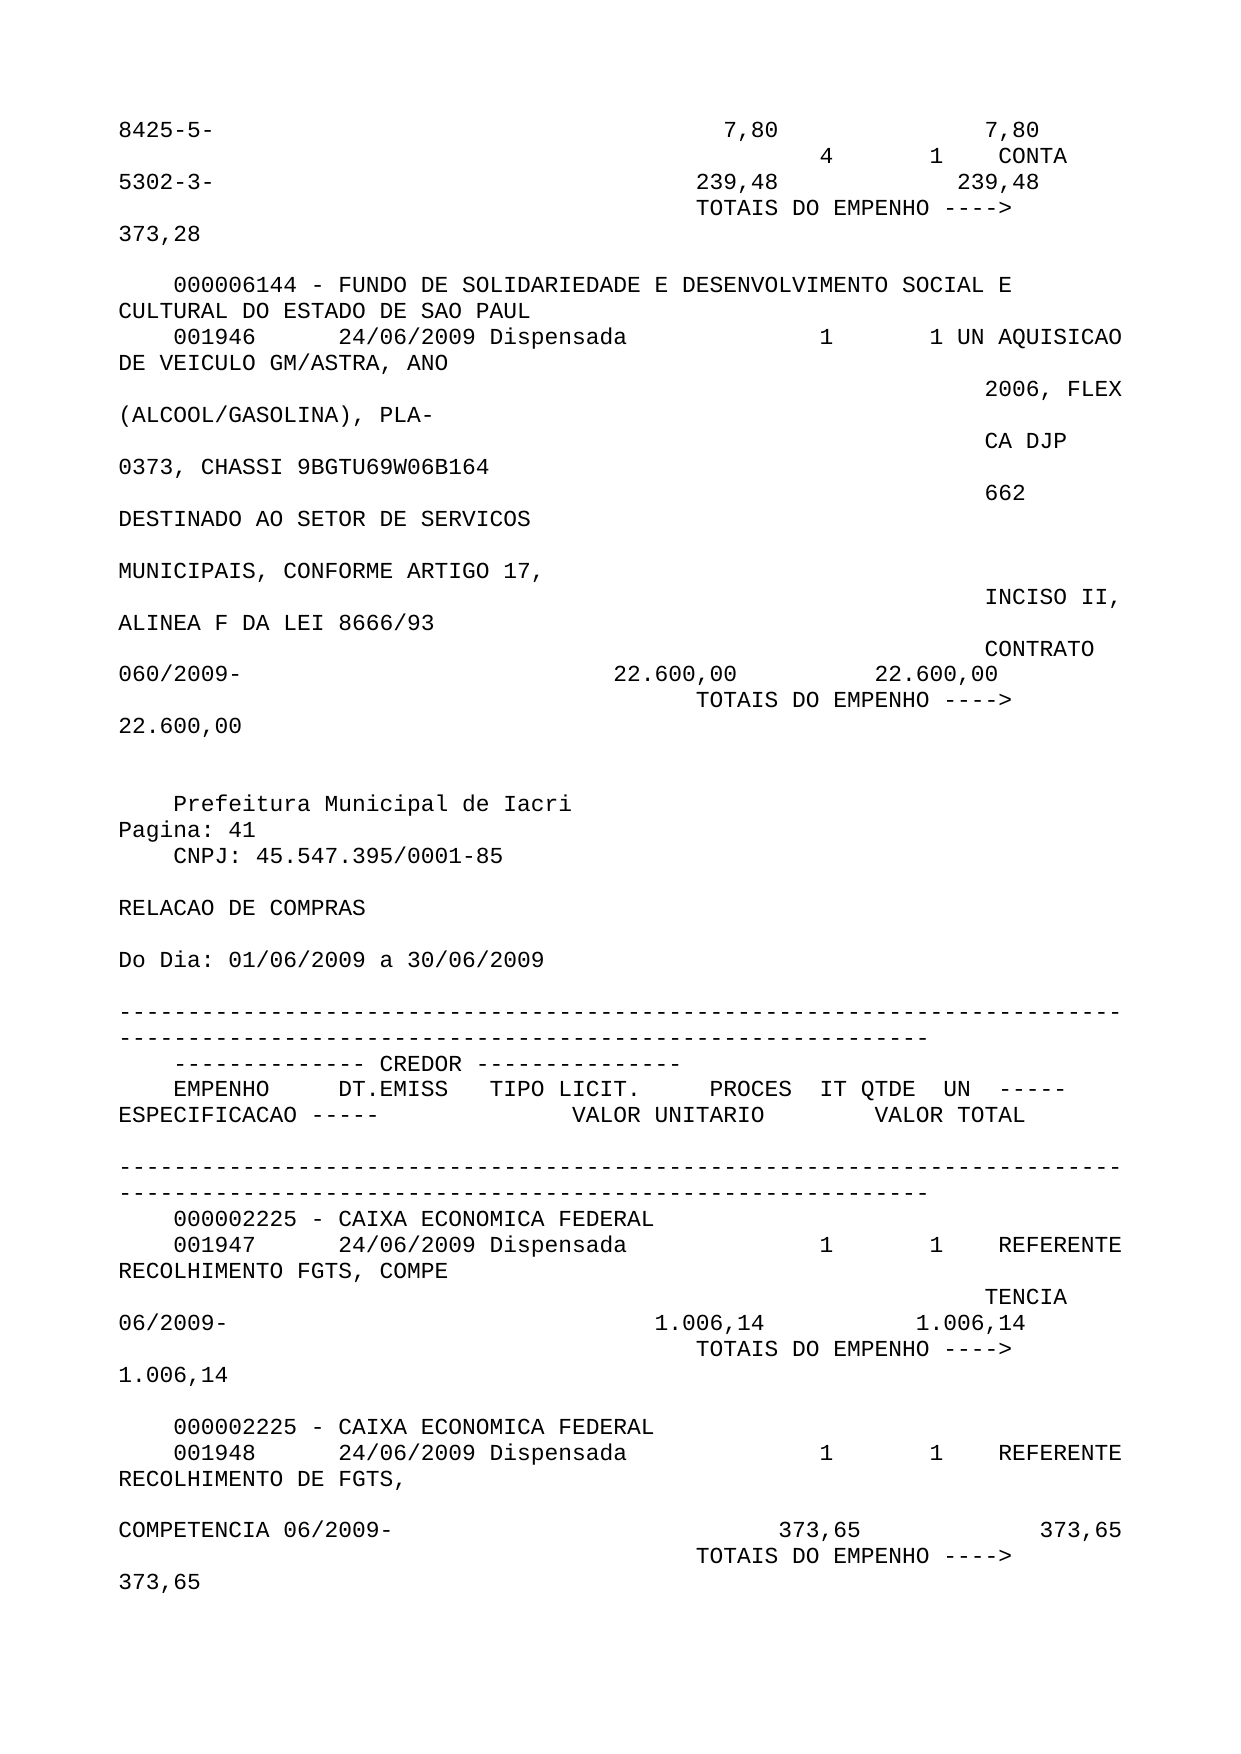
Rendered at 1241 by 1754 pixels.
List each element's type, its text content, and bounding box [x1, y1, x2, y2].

text EMPENHO DT.EMISS TIPO LICIT. PROCES IT QTDE UN ----- ESPECIFICACAO ----- VALOR UNITARIO VALOR TOTAL [118, 1078, 1122, 1130]
text 2006, FLEX (ALCOOL/GASOLINA), PLA- [118, 377, 1122, 429]
text 662 DESTINADO AO SETOR DE SERVICOS [118, 481, 1122, 533]
text MUNICIPAIS, CONFORME ARTIGO 17, [118, 533, 1122, 585]
text 000002225 - CAIXA ECONOMICA FEDERAL [118, 1415, 1122, 1441]
text ------------------------------------------------------------------------------------------------------------------------------------ [118, 1130, 1122, 1207]
text 001946 24/06/2009 Dispensada 1 1 UN AQUISICAO DE VEICULO GM/ASTRA, ANO [118, 326, 1122, 377]
text CONTRATO 060/2009- 22.600,00 22.600,00 [118, 637, 1122, 689]
text 001947 24/06/2009 Dispensada 1 1 REFERENTE RECOLHIMENTO FGTS, COMPE [118, 1233, 1122, 1285]
text 000006144 - FUNDO DE SOLIDARIEDADE E DESENVOLVIMENTO SOCIAL E CULTURAL DO ESTADO DE SAO PAUL [118, 274, 1122, 326]
text ------------------------------------------------------------------------------------------------------------------------------------ [118, 974, 1122, 1052]
text Do Dia: 01/06/2009 a 30/06/2009 [118, 922, 1122, 974]
text COMPETENCIA 06/2009- 373,65 373,65 [118, 1493, 1122, 1545]
text 001948 24/06/2009 Dispensada 1 1 REFERENTE RECOLHIMENTO DE FGTS, [118, 1441, 1122, 1493]
text INCISO II, ALINEA F DA LEI 8666/93 [118, 585, 1122, 637]
text Prefeitura Municipal de Iacri Pagina: 41 [118, 792, 1122, 844]
text CA DJP 0373, CHASSI 9BGTU69W06B164 [118, 429, 1122, 481]
text RELACAO DE COMPRAS [118, 870, 1122, 922]
text 4 1 CONTA 5302-3- 239,48 239,48 [118, 144, 1122, 196]
text TOTAIS DO EMPENHO ----> 373,65 [118, 1545, 1122, 1597]
text TOTAIS DO EMPENHO ----> 373,28 [118, 196, 1122, 248]
text TOTAIS DO EMPENHO ----> 1.006,14 [118, 1337, 1122, 1389]
text TENCIA 06/2009- 1.006,14 1.006,14 [118, 1285, 1122, 1337]
text 8425-5- 7,80 7,80 [118, 118, 1122, 144]
text CNPJ: 45.547.395/0001-85 [118, 844, 1122, 870]
text TOTAIS DO EMPENHO ----> 22.600,00 [118, 689, 1122, 741]
text -------------- CREDOR --------------- [118, 1052, 1122, 1078]
text 000002225 - CAIXA ECONOMICA FEDERAL [118, 1207, 1122, 1233]
